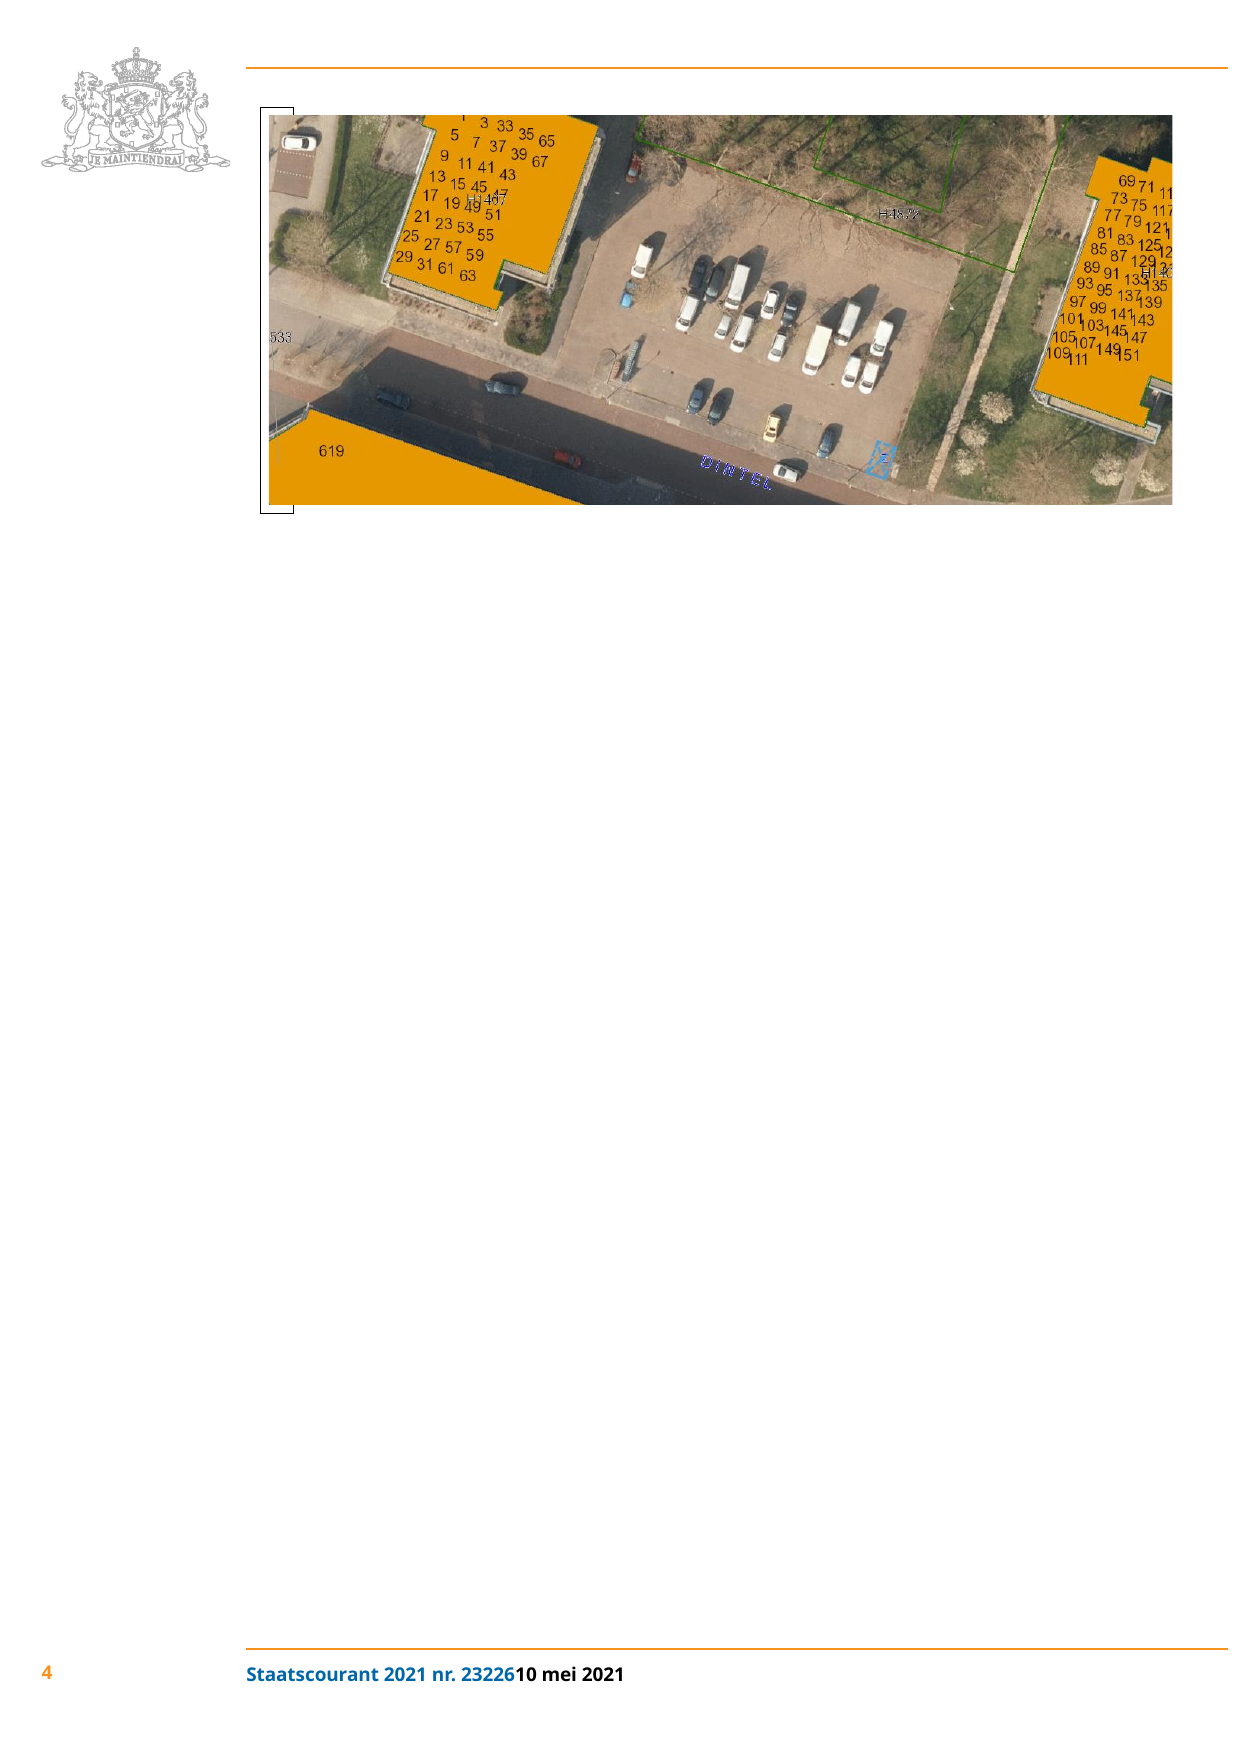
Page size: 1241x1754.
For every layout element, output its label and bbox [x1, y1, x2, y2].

picture [268, 115, 1173, 505]
picture [41, 47, 231, 172]
